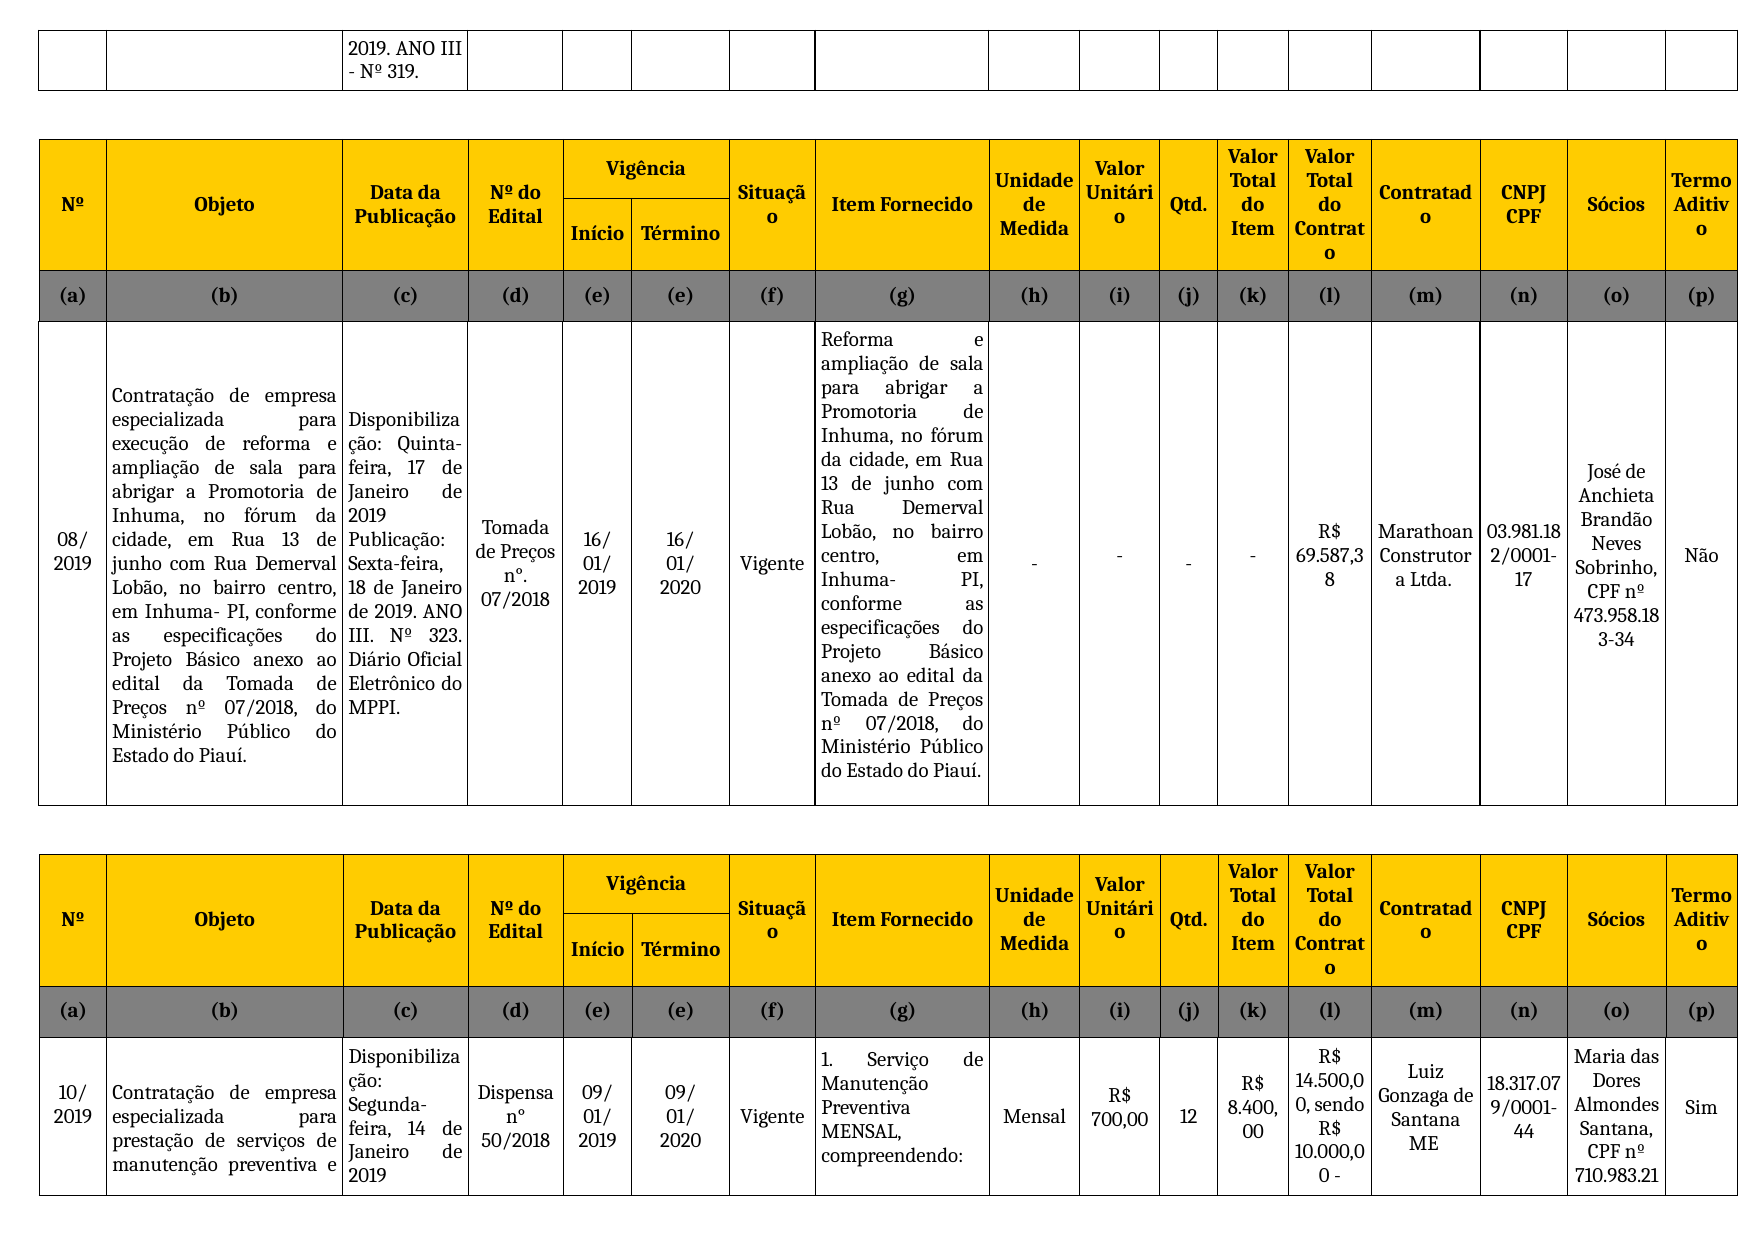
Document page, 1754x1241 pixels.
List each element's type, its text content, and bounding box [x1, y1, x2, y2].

table_cell 1. Serviço de Manutenção Preventiva MENSAL, compreendendo: [816, 1038, 989, 1195]
table_header Termo Aditivo [1666, 140, 1737, 270]
table_cell (i) [1080, 271, 1159, 321]
table_header CNPJ CPF [1481, 855, 1567, 986]
table_cell Dispensa n° 50/2018 [469, 1038, 563, 1195]
table_header CNPJ CPF [1481, 140, 1567, 270]
table_cell Maria das Dores Almondes Santana, CPF nº 710.983.21 [1568, 1038, 1665, 1195]
table_cell 18.317.079/0001-44 [1481, 1038, 1567, 1195]
table_cell 03.981.182/0001-17 [1481, 322, 1567, 805]
table_cell (a) [40, 271, 106, 321]
table_header Vigência [564, 140, 729, 198]
table_cell [39, 31, 106, 90]
table_cell (e) [564, 987, 632, 1037]
table_header Nº do Edital [469, 140, 563, 270]
table_header Unidade de Medida [990, 140, 1079, 270]
table_cell (p) [1667, 987, 1737, 1037]
table_header Valor Unitário [1080, 140, 1159, 270]
table_cell Vigente [730, 1038, 815, 1195]
table_cell Marathoan Construtora Ltda. [1372, 322, 1479, 805]
table_header Nº [40, 855, 106, 986]
table_cell (a) [40, 987, 106, 1037]
table_cell - [989, 322, 1079, 805]
table_cell Contratação de empresa especializada para prestação de serviços de manutenção preventiva e [107, 1038, 342, 1195]
table_cell - [1160, 31, 1217, 90]
table_header Objeto [107, 855, 343, 986]
table_header Objeto [107, 140, 342, 270]
table_header Sócios [1568, 855, 1666, 986]
table_cell 16/ 01/ 2020 [632, 322, 729, 805]
table_cell (l) [1289, 987, 1371, 1037]
table_cell (o) [1568, 271, 1665, 321]
table_header Vigência [564, 855, 729, 913]
table_cell 08/ 2019 [39, 322, 106, 805]
table_header Unidade de Medida [990, 855, 1079, 986]
table_cell (h) [990, 271, 1079, 321]
table_cell Disponibilização: Segunda-feira, 14 de Janeiro de 2019 [343, 1038, 468, 1195]
table_cell - [1218, 322, 1288, 805]
table_cell [1568, 31, 1665, 90]
table_cell R$ 8.400,00 [1218, 1038, 1288, 1195]
table_cell R$ 14.500,00, sendo R$ 10.000,00 [1289, 1038, 1371, 1195]
table_cell Luiz Gonzaga de Santana ME [1372, 1038, 1480, 1195]
table_cell Vigente [730, 322, 814, 805]
table_cell (d) [469, 987, 563, 1037]
table_cell Reforma e ampliação de sala para abrigar a Promotoria de Inhuma, no fórum da cidade, em Rua 13 de junho com Rua Demerval Lobão, no bairro centro, em Inhuma- PI, conforme as especificações do Projeto Básico anexo ao edital da Tomada de Preços nº 07/2018, do Ministério Público do Estado do Piauí. [816, 322, 988, 805]
table_cell - [989, 31, 1079, 90]
table_cell (j) [1160, 271, 1217, 321]
table_cell Término [633, 914, 729, 986]
table_cell - [1080, 31, 1159, 90]
table_cell R$ 69.587,38 [1289, 322, 1371, 805]
table_header Valor Total do Contrato [1289, 855, 1371, 986]
table_header Situação [730, 855, 815, 986]
table_header Qtd. [1160, 140, 1217, 270]
table_cell (b) [107, 271, 342, 321]
table_cell (k) [1219, 987, 1288, 1037]
table_header Item Fornecido [816, 140, 989, 270]
table_cell Início [564, 199, 631, 270]
table_cell 09/ 01/ 2020 [632, 1038, 729, 1195]
table_header Data da Publicação [344, 855, 468, 986]
table_cell (e) [564, 271, 631, 321]
table_cell (e) [632, 271, 729, 321]
table_header Valor Unitário [1080, 855, 1160, 986]
table_cell Tomada de Preços n°. 07/2018 [468, 322, 562, 805]
table_cell (g) [816, 987, 989, 1037]
table_cell (c) [343, 271, 468, 321]
table_cell (k) [1218, 271, 1288, 321]
table_cell (o) [1568, 987, 1666, 1037]
table_cell - [1080, 322, 1159, 805]
table_cell (h) [990, 987, 1079, 1037]
table_cell [816, 31, 988, 90]
table_cell 10/ 2019 [40, 1038, 106, 1195]
table_cell (l) [1289, 271, 1371, 321]
table_cell (i) [1080, 987, 1160, 1037]
table_header Data da Publicação [343, 140, 468, 270]
table_header Valor Total do Item [1218, 140, 1288, 270]
table_cell Término [632, 199, 729, 270]
table_header Valor Total do Item [1219, 855, 1288, 986]
table_cell José de Anchieta Brandão Neves Sobrinho, CPF nº 473.958.183-34 [1568, 322, 1665, 805]
table_cell R$ 700,00 [1080, 1038, 1159, 1195]
table_cell (m) [1372, 271, 1480, 321]
table_cell (b) [107, 987, 343, 1037]
table_cell (c) [344, 987, 468, 1037]
table_cell 09/ 01/ 2019 [564, 1038, 631, 1195]
table_header Contratado [1372, 140, 1480, 270]
table_header Contratado [1372, 855, 1480, 986]
table_cell [468, 31, 562, 90]
table_header Valor Total do Contrato [1289, 140, 1371, 270]
table_cell (n) [1481, 987, 1567, 1037]
table_cell [1372, 31, 1479, 90]
table_cell Sim [1666, 1038, 1737, 1195]
table_cell [1481, 31, 1567, 90]
table_header Sócios [1568, 140, 1665, 270]
table_cell - [1218, 31, 1288, 90]
table_cell [1666, 31, 1737, 90]
table_cell Disponibilização: Quinta-feira, 17 de Janeiro de 2019 Publicação: Sexta-feira, 18 de Janeiro de 2019. ANO III. Nº 323. Diário Oficial Eletrônico do MPPI. [343, 322, 467, 805]
table_cell [563, 31, 631, 90]
table_header Item Fornecido [816, 855, 989, 986]
table_cell 16/ 01/ 2019 [563, 322, 631, 805]
table_cell (j) [1161, 987, 1218, 1037]
table_header Nº [40, 140, 106, 270]
table_cell Contratação de empresa especializada para execução de reforma e ampliação de sala para abrigar a Promotoria de Inhuma, no fórum da cidade, em Rua 13 de junho com Rua Demerval Lobão, no bairro centro, em Inhuma- PI, conforme as especificações do Projeto Básico anexo ao edital da Tomada de Preços nº 07/2018, do Ministério Público do Estado do Piauí. [107, 322, 342, 805]
table_header Situação [730, 140, 815, 270]
table_cell [632, 31, 729, 90]
table_cell (f) [730, 987, 815, 1037]
table_cell (d) [469, 271, 563, 321]
table_cell 2019. ANO III - Nº 319. [343, 31, 467, 90]
table_cell (e) [633, 987, 729, 1037]
table_cell (p) [1666, 271, 1737, 321]
table_cell Não [1666, 322, 1737, 805]
table_cell [730, 31, 814, 90]
table_cell (g) [816, 271, 989, 321]
table_header Qtd. [1161, 855, 1218, 986]
table_cell [107, 31, 342, 90]
table_cell 12 [1160, 1038, 1217, 1195]
table_cell [1289, 31, 1371, 90]
table_header Nº do Edital [469, 855, 563, 986]
table_header Termo Aditivo [1667, 855, 1737, 986]
table_cell (f) [730, 271, 815, 321]
table_cell (n) [1481, 271, 1567, 321]
table_cell - [1160, 322, 1217, 805]
table_cell Início [564, 914, 632, 986]
table_cell (m) [1372, 987, 1480, 1037]
table_cell Mensal [990, 1038, 1079, 1195]
